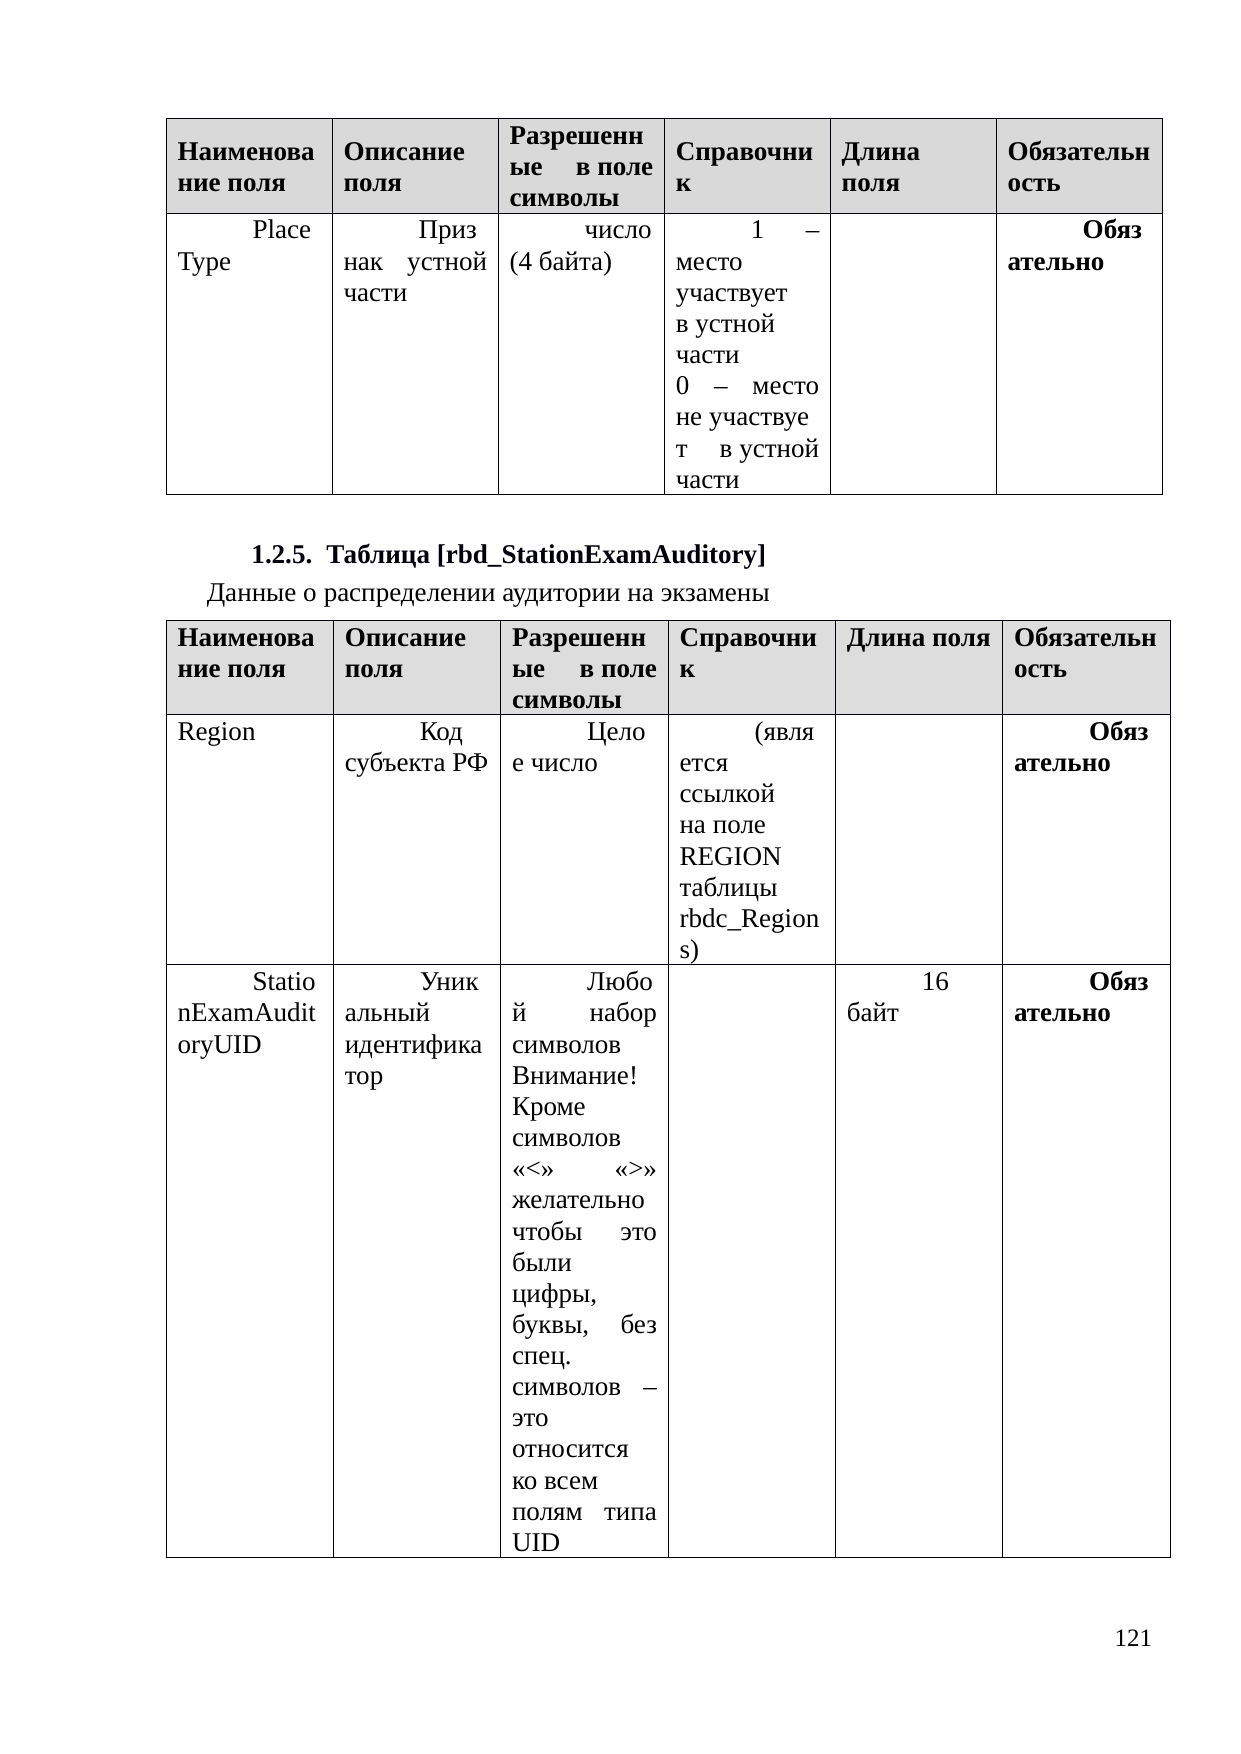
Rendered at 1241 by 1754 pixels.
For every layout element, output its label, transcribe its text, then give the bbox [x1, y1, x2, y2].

table_header Описание поля [334, 621, 500, 714]
table_cell StationExamAuditoryUID [167, 965, 333, 1557]
table_header Справочник [669, 621, 835, 714]
table_cell Код субъекта РФ [334, 715, 500, 964]
table_header Длина поля [831, 119, 996, 213]
table_header Длина поля [836, 621, 1002, 714]
subtitle Таблица [rbd_StationExamAuditory] [251, 539, 1152, 570]
table_header Наименование поля [167, 119, 332, 213]
table_header Справочник [665, 119, 830, 213]
table_header Разрешенные в поле символы [501, 621, 668, 714]
table_cell PlaceType [167, 214, 332, 494]
table_cell Обязательно [1003, 965, 1170, 1557]
table_cell 16 байт [836, 965, 1002, 1557]
table_header Обязательность [1003, 621, 1170, 714]
table_header Разрешенные в поле символы [499, 119, 664, 213]
table_cell Region [167, 715, 333, 964]
table_cell [669, 965, 835, 1557]
table_cell Любой набор символов Внимание! Кроме символов «<» «>» желательно чтобы это были цифры, буквы, без спец. символов – это относится ко всем полям типа UID [501, 965, 668, 1557]
table_cell Обязательно [1003, 715, 1170, 964]
table_cell Обязательно [997, 214, 1162, 494]
table_header Обязательность [997, 119, 1162, 213]
table_cell (является ссылкой на поле REGION таблицы rbdс_Regions) [669, 715, 835, 964]
table_cell Признак устной части [333, 214, 498, 494]
table_cell 1 – место участвует в устной части 0 – место не участвует в устной части [665, 214, 830, 494]
table_cell число (4 байта) [499, 214, 664, 494]
table_cell [836, 715, 1002, 964]
table_cell Целое число [501, 715, 668, 964]
table_cell [831, 214, 996, 494]
table_header Наименование поля [167, 621, 333, 714]
table_header Описание поля [333, 119, 498, 213]
table_cell Уникальный идентификатор [334, 965, 500, 1557]
text Данные о распределении аудитории на экзамены [207, 576, 1152, 607]
